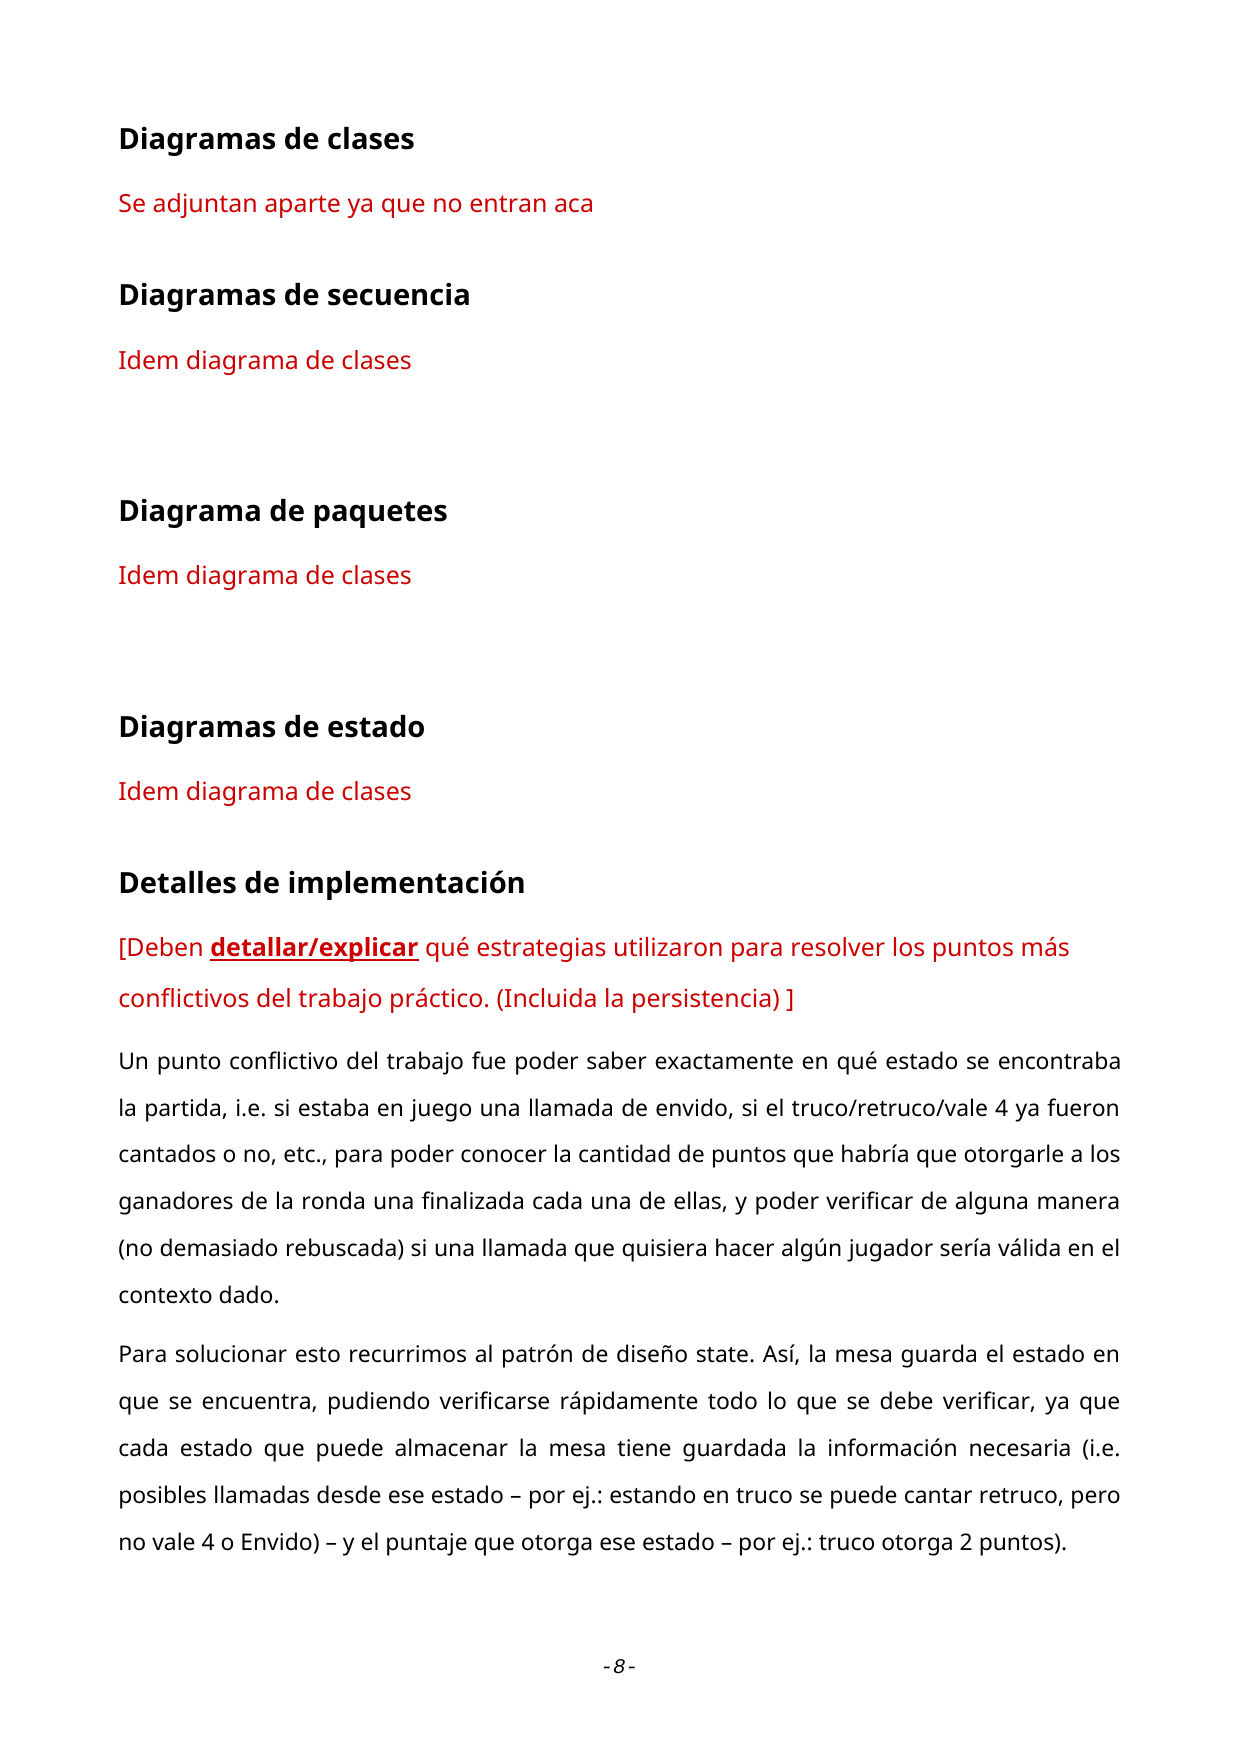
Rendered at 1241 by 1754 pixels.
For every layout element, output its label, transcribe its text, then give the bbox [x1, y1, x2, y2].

subtitle Diagrama de paquetes [118, 490, 1122, 530]
text Idem diagrama de clases [118, 558, 1122, 592]
text Idem diagrama de clases [118, 774, 1122, 808]
subtitle Diagramas de clases [118, 118, 1122, 158]
text Se adjuntan aparte ya que no entran aca [118, 186, 1122, 220]
text [Deben detallar/explicar qué estrategias utilizaron para resolver los puntos más conflictivos del trabajo práctico. (Incluida la persistencia) ] [118, 930, 1122, 1015]
text Idem diagrama de clases [118, 342, 1122, 376]
subtitle Detalles de implementación [118, 862, 1122, 902]
subtitle Diagramas de secuencia [118, 274, 1122, 314]
subtitle Diagramas de estado [118, 706, 1122, 746]
text Para solucionar esto recurrimos al patrón de diseño state. Así, la mesa guarda el estado en que se encuentra, pudiendo verificarse rápidamente todo lo que se debe verificar, ya que cada estado que puede almacenar la mesa tiene guardada la información necesaria (i.e. posibles llamadas desde ese estado – por ej.: estando en truco se puede cantar retruco, pero no vale 4 o Envido) – y el puntaje que otorga ese estado – por ej.: truco otorga 2 puntos). [118, 1338, 1122, 1557]
text Un punto conflictivo del trabajo fue poder saber exactamente en qué estado se encontraba la partida, i.e. si estaba en juego una llamada de envido, si el truco/retruco/vale 4 ya fueron cantados o no, etc., para poder conocer la cantidad de puntos que habría que otorgarle a los ganadores de la ronda una finalizada cada una de ellas, y poder verificar de alguna manera (no demasiado rebuscada) si una llamada que quisiera hacer algún jugador sería válida en el contexto dado. [118, 1045, 1122, 1310]
